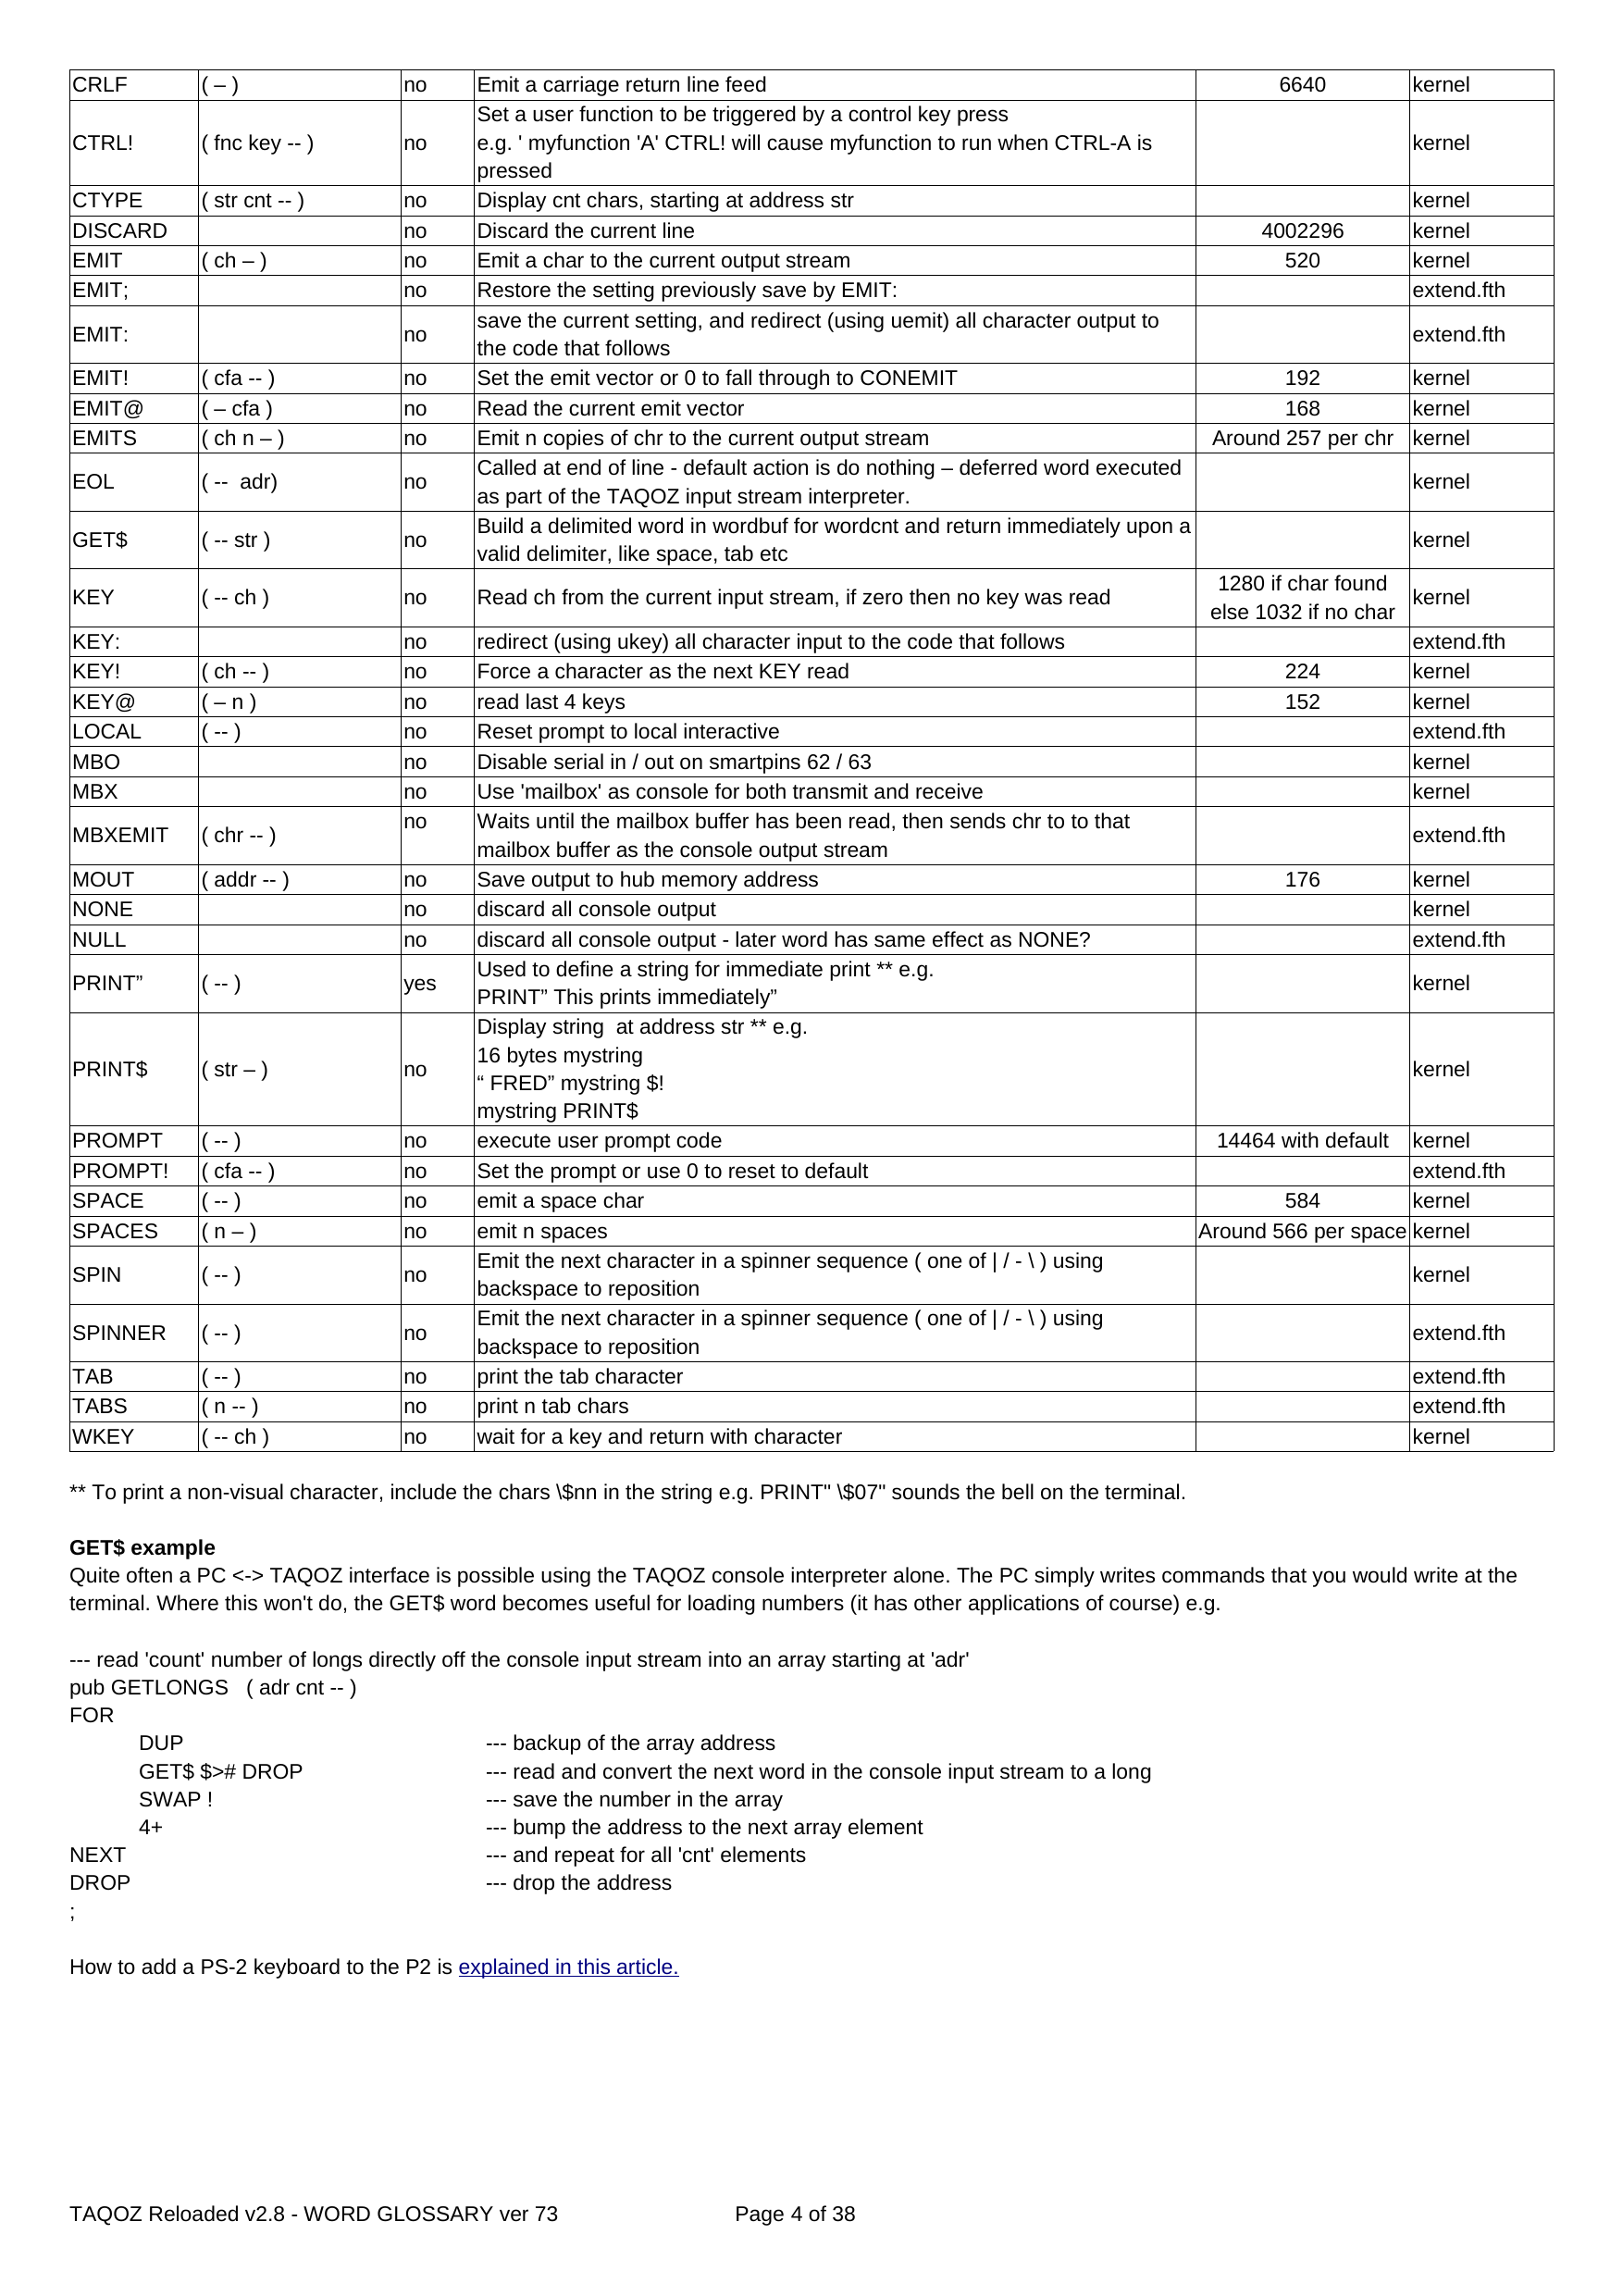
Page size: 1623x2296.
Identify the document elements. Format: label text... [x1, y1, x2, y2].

table_cell [1196, 1362, 1409, 1391]
table_cell ( chr -- ) [199, 807, 401, 864]
table_cell Force a character as the next KEY read [475, 657, 1196, 687]
table_cell 152 [1196, 688, 1409, 716]
table_cell ( ch -- ) [199, 657, 401, 687]
table_cell extend.fth [1410, 306, 1554, 363]
table_cell no [402, 569, 474, 627]
table_cell ( n -- ) [199, 1392, 401, 1421]
table_cell no [402, 865, 474, 894]
table_cell no [402, 1362, 474, 1391]
table_cell kernel [1410, 1217, 1554, 1246]
table_cell Waits until the mailbox buffer has been read, then sends chr to to that mailbox buffer as the console output stream [475, 807, 1196, 864]
table_cell kernel [1410, 865, 1554, 894]
table_cell Set the prompt or use 0 to reset to default [475, 1157, 1196, 1185]
table_cell no [402, 394, 474, 423]
table_cell Emit the next character in a spinner sequence ( one of | / - \ ) using backspace to reposition [475, 1247, 1196, 1303]
table_cell no [402, 1305, 474, 1361]
table_cell redirect (using ukey) all character input to the code that follows [475, 627, 1196, 656]
table_cell execute user prompt code [475, 1126, 1196, 1156]
table_cell PRINT” [70, 955, 198, 1011]
table_cell Around 566 per space [1196, 1217, 1409, 1246]
table_cell PRINT$ [70, 1013, 198, 1125]
table_cell ( str cnt -- ) [199, 186, 401, 215]
table_cell no [402, 627, 474, 656]
table_cell [1196, 186, 1409, 215]
table_cell yes [402, 955, 474, 1011]
table_cell no [402, 364, 474, 392]
table_cell 6640 [1196, 70, 1409, 99]
table_cell Set the emit vector or 0 to fall through to CONEMIT [475, 364, 1196, 392]
table_cell no [402, 306, 474, 363]
table_cell Display cnt chars, starting at address str [475, 186, 1196, 215]
table_cell wait for a key and return with character [475, 1422, 1196, 1451]
table_cell Save output to hub memory address [475, 865, 1196, 894]
table_cell kernel [1410, 569, 1554, 627]
table_cell TABS [70, 1392, 198, 1421]
table_cell KEY! [70, 657, 198, 687]
table_cell ( cfa -- ) [199, 364, 401, 392]
table_cell kernel [1410, 364, 1554, 392]
text --- read 'count' number of longs directly off the console input stream into an array starting at 'adr' [69, 1647, 1554, 1671]
table_cell no [402, 807, 474, 864]
table_cell [199, 895, 401, 924]
table_cell LOCAL [70, 717, 198, 746]
table_cell extend.fth [1410, 925, 1554, 954]
table_cell 224 [1196, 657, 1409, 687]
table_cell kernel [1410, 186, 1554, 215]
table_cell kernel [1410, 955, 1554, 1011]
table_cell EMIT! [70, 364, 198, 392]
table_cell ( ch – ) [199, 246, 401, 275]
table_cell [1196, 895, 1409, 924]
table_cell no [402, 217, 474, 245]
table_cell no [402, 1013, 474, 1125]
table_cell kernel [1410, 1013, 1554, 1125]
table_cell [1196, 101, 1409, 185]
table_cell [1196, 512, 1409, 568]
table_cell [1196, 955, 1409, 1011]
text NEXT --- and repeat for all 'cnt' elements [69, 1843, 1554, 1867]
table_cell [1196, 627, 1409, 656]
table_cell no [402, 186, 474, 215]
table_cell no [402, 777, 474, 806]
table_cell [1196, 807, 1409, 864]
table_cell Used to define a string for immediate print ** e.g. PRINT” This prints immediately” [475, 955, 1196, 1011]
table_cell [1196, 777, 1409, 806]
table_cell extend.fth [1410, 1305, 1554, 1361]
table_cell Emit a char to the current output stream [475, 246, 1196, 275]
table_cell Disable serial in / out on smartpins 62 / 63 [475, 747, 1196, 776]
table_cell NULL [70, 925, 198, 954]
table_cell print n tab chars [475, 1392, 1196, 1421]
table_cell [1196, 1247, 1409, 1303]
table_cell SPACES [70, 1217, 198, 1246]
table_cell kernel [1410, 895, 1554, 924]
table_cell SPINNER [70, 1305, 198, 1361]
table_cell no [402, 1126, 474, 1156]
table_cell ( -- ch ) [199, 1422, 401, 1451]
table_cell extend.fth [1410, 1392, 1554, 1421]
table_cell ( – cfa ) [199, 394, 401, 423]
table_cell discard all console output [475, 895, 1196, 924]
table_cell TAB [70, 1362, 198, 1391]
table_cell KEY@ [70, 688, 198, 716]
text ** To print a non-visual character, include the chars \$nn in the string e.g. PRINT" \$07" sounds the bell on the terminal. [69, 1479, 1554, 1504]
table_cell ( -- ) [199, 955, 401, 1011]
table_cell [1196, 1305, 1409, 1361]
table_cell DISCARD [70, 217, 198, 245]
table_cell SPACE [70, 1186, 198, 1215]
table_cell MBXEMIT [70, 807, 198, 864]
table_cell EMIT: [70, 306, 198, 363]
table_cell KEY: [70, 627, 198, 656]
text DROP --- drop the address [69, 1870, 1554, 1895]
table_cell ( ch n – ) [199, 424, 401, 453]
table_cell NONE [70, 895, 198, 924]
table_cell WKEY [70, 1422, 198, 1451]
table_cell 168 [1196, 394, 1409, 423]
table_cell [1196, 1392, 1409, 1421]
table_cell ( str – ) [199, 1013, 401, 1125]
table_cell no [402, 925, 474, 954]
table_cell ( -- str ) [199, 512, 401, 568]
table_cell Use 'mailbox' as console for both transmit and receive [475, 777, 1196, 806]
table_cell CRLF [70, 70, 198, 99]
table_cell kernel [1410, 657, 1554, 687]
table_cell PROMPT! [70, 1157, 198, 1185]
table_cell no [402, 657, 474, 687]
table_cell no [402, 1247, 474, 1303]
table_cell ( -- ) [199, 1305, 401, 1361]
table_cell extend.fth [1410, 807, 1554, 864]
table_cell read last 4 keys [475, 688, 1196, 716]
table_cell [199, 747, 401, 776]
table_cell [1196, 276, 1409, 305]
table_cell extend.fth [1410, 627, 1554, 656]
table_cell [1196, 717, 1409, 746]
table_cell no [402, 895, 474, 924]
table_cell MBX [70, 777, 198, 806]
table_cell SPIN [70, 1247, 198, 1303]
table_cell [1196, 453, 1409, 511]
table_cell save the current setting, and redirect (using uemit) all character output to the code that follows [475, 306, 1196, 363]
text How to add a PS-2 keyboard to the P2 is explained in this article. [69, 1955, 1554, 1979]
text 4+ --- bump the address to the next array element [69, 1815, 1554, 1839]
table_cell ( -- ) [199, 1362, 401, 1391]
table_cell [199, 627, 401, 656]
table_cell no [402, 453, 474, 511]
table_cell extend.fth [1410, 1157, 1554, 1185]
table_cell Reset prompt to local interactive [475, 717, 1196, 746]
table_cell extend.fth [1410, 1362, 1554, 1391]
table_cell no [402, 1217, 474, 1246]
table_cell extend.fth [1410, 717, 1554, 746]
table_cell Around 257 per chr [1196, 424, 1409, 453]
table_cell Display string at address str ** e.g. 16 bytes mystring “ FRED” mystring $! mystring PRINT$ [475, 1013, 1196, 1125]
table_cell 584 [1196, 1186, 1409, 1215]
table_cell emit n spaces [475, 1217, 1196, 1246]
table_cell 520 [1196, 246, 1409, 275]
table_cell ( – n ) [199, 688, 401, 716]
table_cell GET$ [70, 512, 198, 568]
table_cell no [402, 688, 474, 716]
table_cell kernel [1410, 394, 1554, 423]
table_cell [1196, 925, 1409, 954]
table_cell discard all console output - later word has same effect as NONE? [475, 925, 1196, 954]
table_cell ( – ) [199, 70, 401, 99]
table_cell [199, 777, 401, 806]
table_cell [199, 217, 401, 245]
table_cell kernel [1410, 217, 1554, 245]
table_cell no [402, 717, 474, 746]
table_cell EMIT@ [70, 394, 198, 423]
table_cell ( addr -- ) [199, 865, 401, 894]
table_cell Set a user function to be triggered by a control key press e.g. ' myfunction 'A' CTRL! will cause myfunction to run when CTRL-A is pressed [475, 101, 1196, 185]
table_cell EMITS [70, 424, 198, 453]
table_cell 192 [1196, 364, 1409, 392]
table_cell kernel [1410, 424, 1554, 453]
table_cell Called at end of line - default action is do nothing – deferred word executed as part of the TAQOZ input stream interpreter. [475, 453, 1196, 511]
table_cell no [402, 1157, 474, 1185]
table_cell MOUT [70, 865, 198, 894]
table_cell ( cfa -- ) [199, 1157, 401, 1185]
table_cell kernel [1410, 70, 1554, 99]
table_cell Read ch from the current input stream, if zero then no key was read [475, 569, 1196, 627]
table_cell print the tab character [475, 1362, 1196, 1391]
table_cell kernel [1410, 246, 1554, 275]
table_cell no [402, 1392, 474, 1421]
table_cell no [402, 246, 474, 275]
table_cell kernel [1410, 1247, 1554, 1303]
table_cell kernel [1410, 777, 1554, 806]
table_cell no [402, 70, 474, 99]
table_cell no [402, 1186, 474, 1215]
text ; [69, 1899, 1554, 1923]
table_cell EMIT; [70, 276, 198, 305]
table_cell Emit n copies of chr to the current output stream [475, 424, 1196, 453]
table_cell EMIT [70, 246, 198, 275]
table_cell EOL [70, 453, 198, 511]
table_cell Read the current emit vector [475, 394, 1196, 423]
table_cell kernel [1410, 747, 1554, 776]
table_cell no [402, 424, 474, 453]
text GET$ $># DROP --- read and convert the next word in the console input stream to a long [69, 1759, 1554, 1783]
table_cell [1196, 747, 1409, 776]
table_cell extend.fth [1410, 276, 1554, 305]
table_cell kernel [1410, 453, 1554, 511]
table_cell ( -- ) [199, 1247, 401, 1303]
table_cell emit a space char [475, 1186, 1196, 1215]
table_cell kernel [1410, 101, 1554, 185]
text GET$ example [69, 1535, 1554, 1559]
text FOR [69, 1703, 1554, 1727]
text pub GETLONGS ( adr cnt -- ) [69, 1675, 1554, 1699]
table_cell Restore the setting previously save by EMIT: [475, 276, 1196, 305]
table_cell no [402, 276, 474, 305]
text SWAP ! --- save the number in the array [69, 1787, 1554, 1811]
table_cell Build a delimited word in wordbuf for wordcnt and return immediately upon a valid delimiter, like space, tab etc [475, 512, 1196, 568]
table_cell 14464 with default [1196, 1126, 1409, 1156]
table_cell 4002296 [1196, 217, 1409, 245]
table_cell no [402, 101, 474, 185]
table_cell ( -- ch ) [199, 569, 401, 627]
table_cell [1196, 306, 1409, 363]
table_cell [1196, 1013, 1409, 1125]
table_cell KEY [70, 569, 198, 627]
table_cell ( -- ) [199, 1126, 401, 1156]
table_cell [1196, 1422, 1409, 1451]
table_cell [199, 306, 401, 363]
table_cell 1280 if char found else 1032 if no char [1196, 569, 1409, 627]
table_cell no [402, 747, 474, 776]
text Quite often a PC <-> TAQOZ interface is possible using the TAQOZ console interpreter alone. The PC simply writes commands that you would write at the terminal. Where this won't do, the GET$ word becomes useful for loading numbers (it has other applications of course) e.g. [69, 1563, 1554, 1616]
table_cell CTRL! [70, 101, 198, 185]
table_cell 176 [1196, 865, 1409, 894]
table_cell ( -- ) [199, 1186, 401, 1215]
table_cell MBO [70, 747, 198, 776]
table_cell [199, 276, 401, 305]
table_cell kernel [1410, 1126, 1554, 1156]
table_cell ( fnc key -- ) [199, 101, 401, 185]
table_cell kernel [1410, 1186, 1554, 1215]
table_cell Emit a carriage return line feed [475, 70, 1196, 99]
table_cell Discard the current line [475, 217, 1196, 245]
table_cell CTYPE [70, 186, 198, 215]
text DUP --- backup of the array address [69, 1731, 1554, 1756]
table_cell ( -- ) [199, 717, 401, 746]
table_cell Emit the next character in a spinner sequence ( one of | / - \ ) using backspace to reposition [475, 1305, 1196, 1361]
table_cell no [402, 512, 474, 568]
table_cell [1196, 1157, 1409, 1185]
table_cell kernel [1410, 1422, 1554, 1451]
table_cell PROMPT [70, 1126, 198, 1156]
table_cell kernel [1410, 512, 1554, 568]
table_cell no [402, 1422, 474, 1451]
table_cell ( n – ) [199, 1217, 401, 1246]
table_cell [199, 925, 401, 954]
table_cell ( -- adr) [199, 453, 401, 511]
table_cell kernel [1410, 688, 1554, 716]
